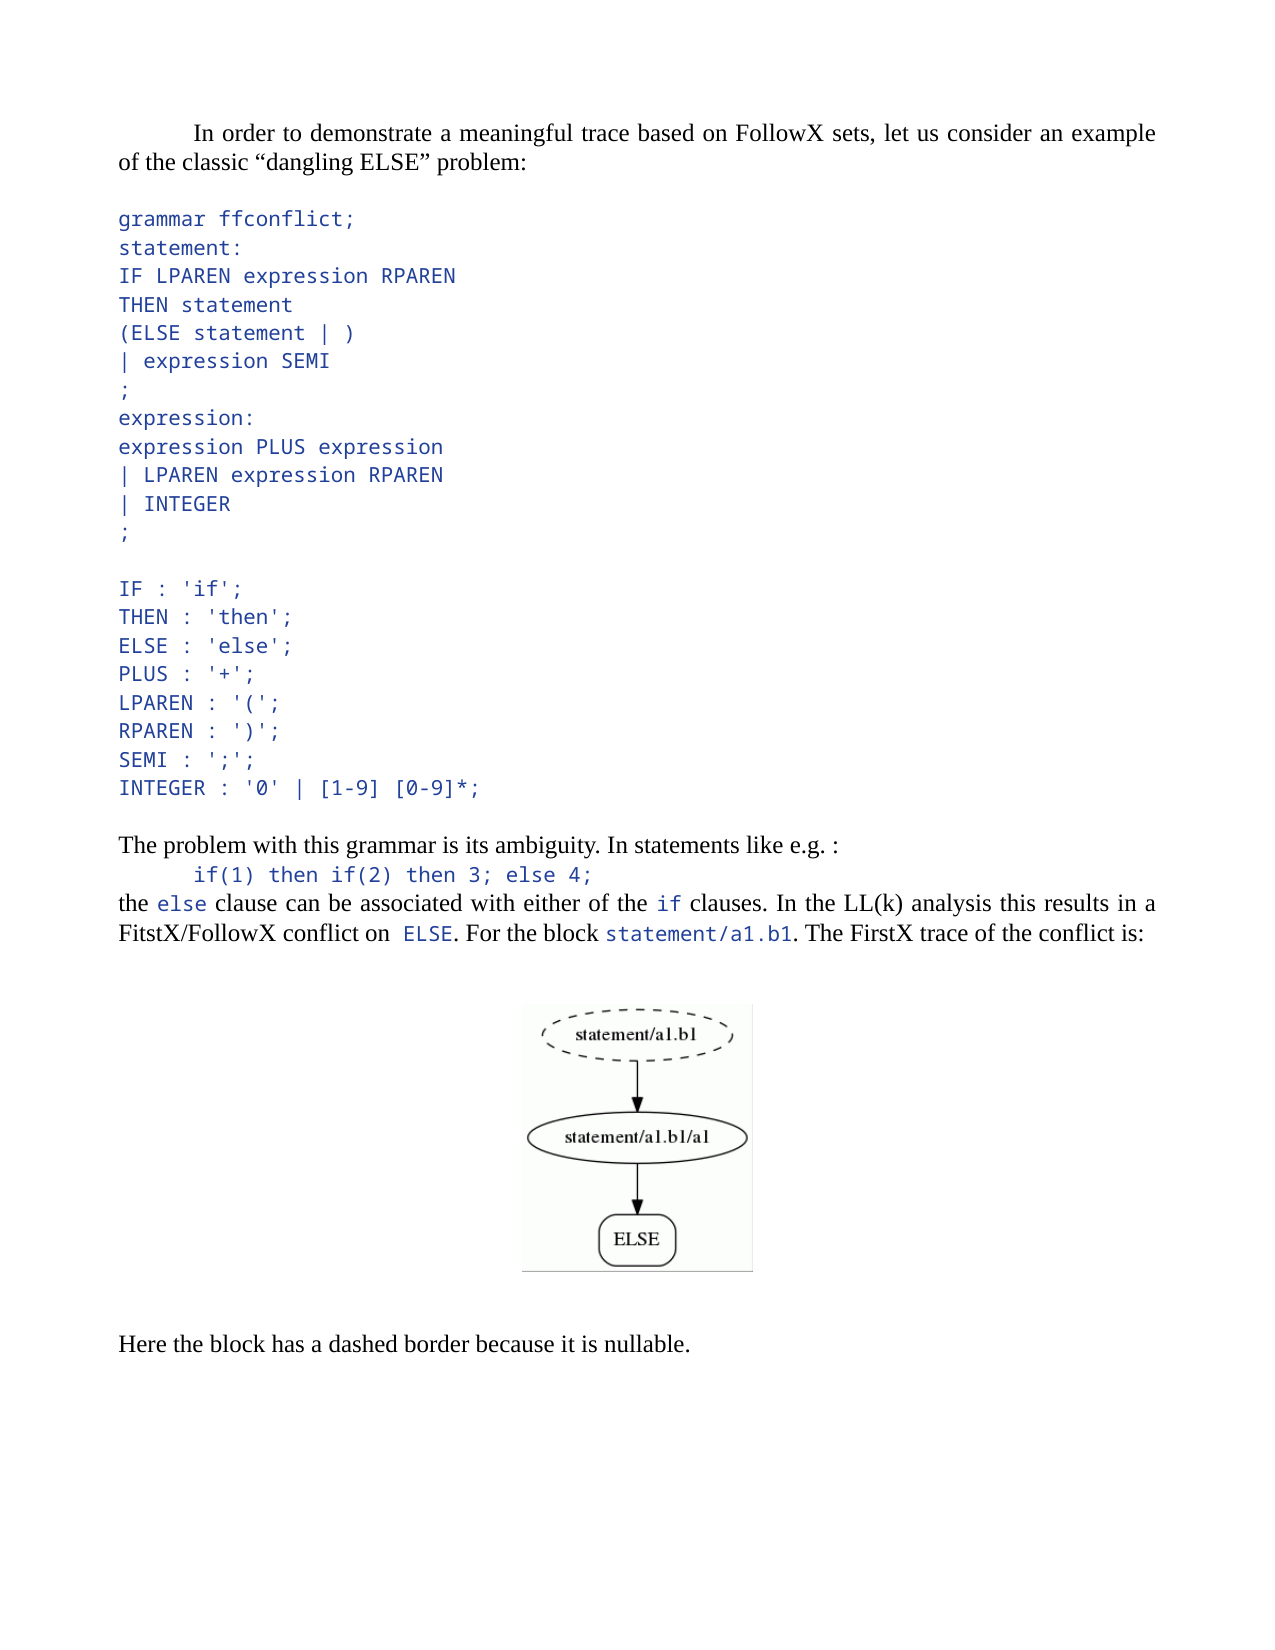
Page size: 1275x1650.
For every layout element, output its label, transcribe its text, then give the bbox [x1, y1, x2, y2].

text if(1) then if(2) then 3; else 4; [118, 859, 1157, 888]
text SEMI : ';'; [118, 745, 1157, 773]
text statement: [118, 233, 1157, 261]
picture [522, 1004, 753, 1272]
text THEN : 'then'; [118, 602, 1157, 631]
text expression PLUS expression [118, 432, 1157, 460]
text | INTEGER [118, 489, 1157, 517]
text ; [118, 375, 1157, 403]
text the else clause can be associated with either of the if clauses. In the LL(k) analysis this results in a FitstX/FollowX conflict on ELSE. For the block statement/a1.b1. The FirstX trace of the conflict is: [118, 888, 1157, 947]
text ELSE : 'else'; [118, 631, 1157, 659]
text IF LPAREN expression RPAREN [118, 261, 1157, 290]
text | LPAREN expression RPAREN [118, 460, 1157, 489]
text expression: [118, 403, 1157, 432]
text Here the block has a dashed border because it is nullable. [118, 1329, 1157, 1358]
text (ELSE statement | ) [118, 318, 1157, 347]
text In order to demonstrate a meaningful trace based on FollowX sets, let us consider an example of the classic “dangling ELSE” problem: [118, 118, 1157, 176]
text ; [118, 517, 1157, 546]
text IF : 'if'; [118, 574, 1157, 602]
text PLUS : '+'; [118, 659, 1157, 688]
text RPAREN : ')'; [118, 716, 1157, 745]
text The problem with this grammar is its ambiguity. In statements like e.g. : [118, 830, 1157, 859]
text INTEGER : '0' | [1-9] [0-9]*; [118, 773, 1157, 802]
text LPAREN : '('; [118, 688, 1157, 716]
text grammar ffconflict; [118, 204, 1157, 233]
text THEN statement [118, 290, 1157, 318]
text | expression SEMI [118, 347, 1157, 375]
